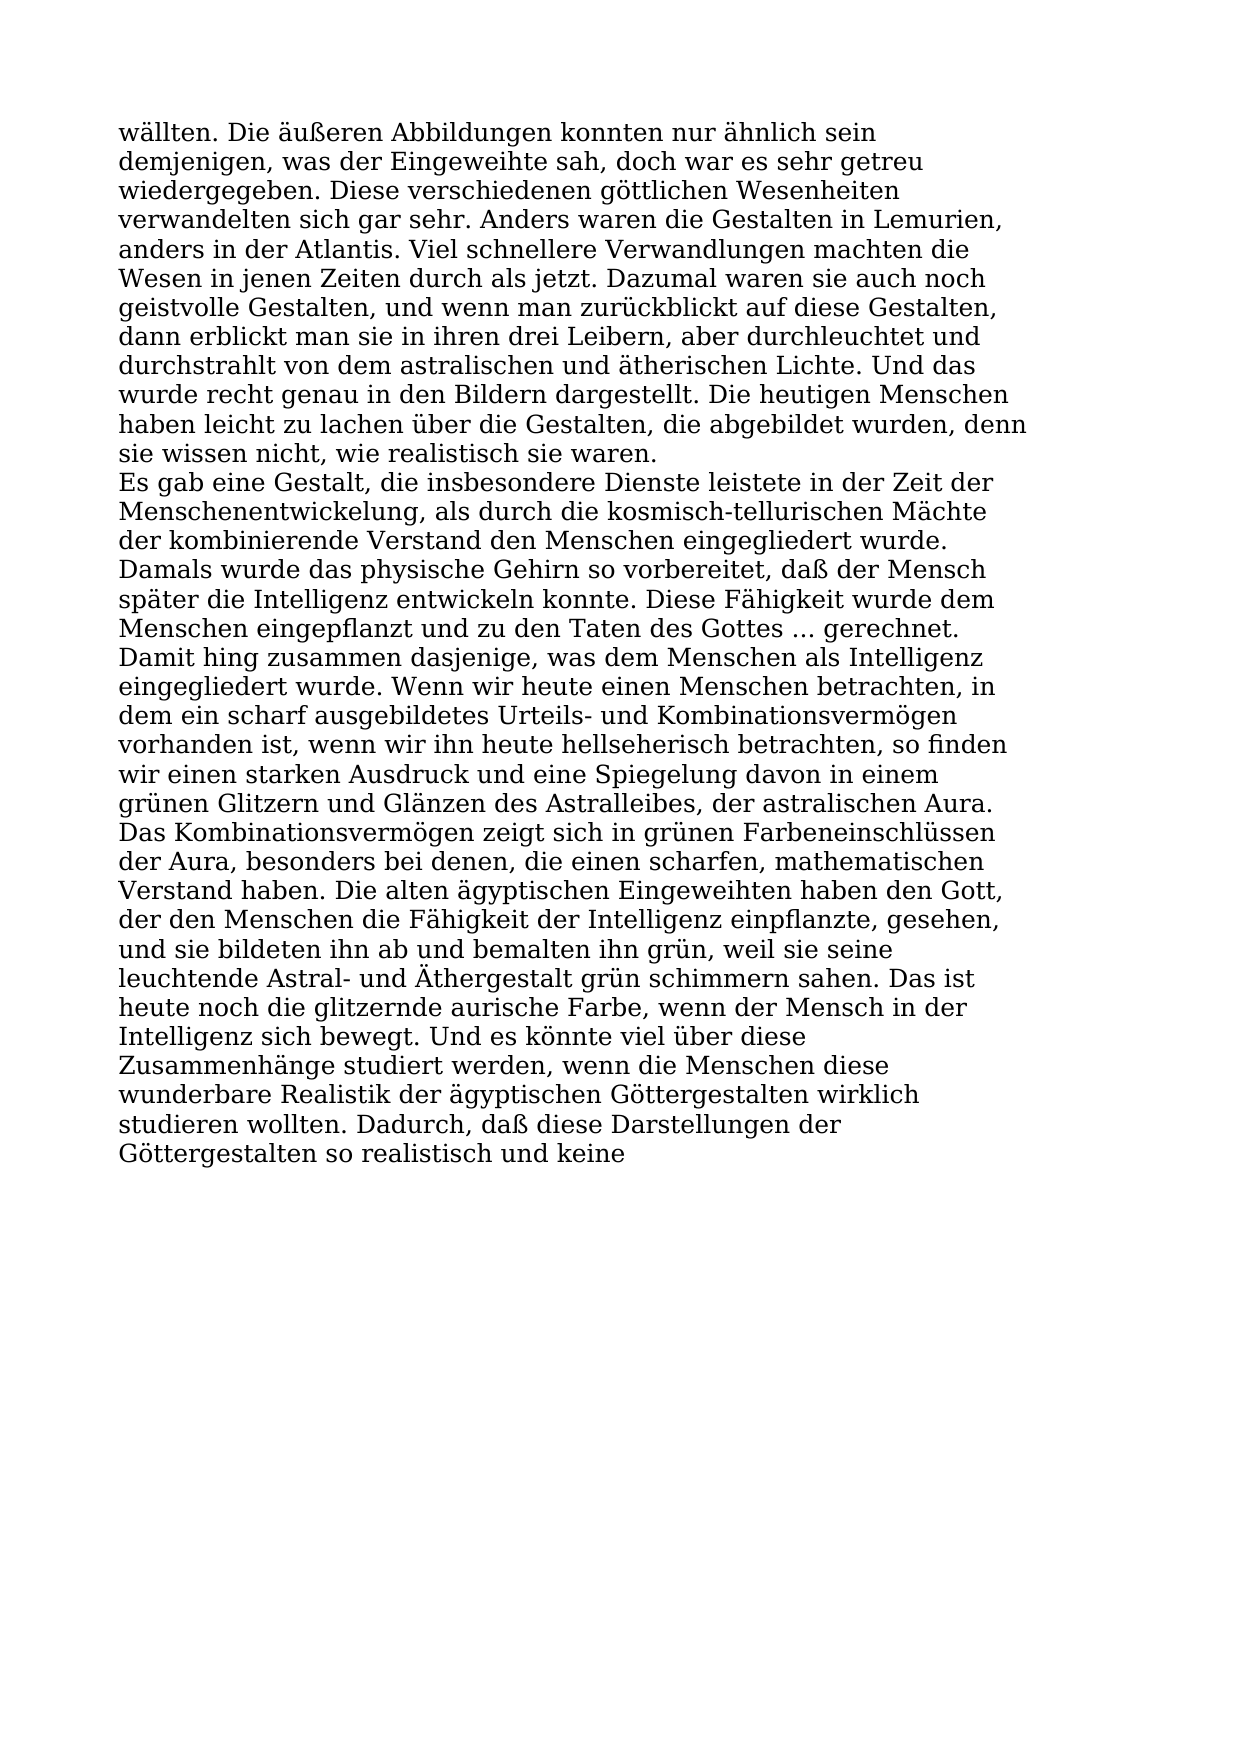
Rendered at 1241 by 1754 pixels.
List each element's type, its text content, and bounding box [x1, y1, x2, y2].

text demjenigen, was der Eingeweihte sah, doch war es sehr getreu [118, 147, 1122, 176]
text wiedergegeben. Diese verschiedenen göttlichen Wesenheiten [118, 176, 1122, 206]
text später die Intelligenz entwickeln konnte. Diese Fähigkeit wurde dem [118, 585, 1122, 614]
text Menschenentwickelung, als durch die kosmisch-tellurischen Mächte [118, 497, 1122, 526]
text sie wissen nicht, wie realistisch sie waren. [118, 439, 1122, 468]
text der kombinierende Verstand den Menschen eingegliedert wurde. [118, 526, 1122, 556]
text grünen Glitzern und Glänzen des Astralleibes, der astralischen Aura. [118, 789, 1122, 818]
text heute noch die glitzernde aurische Farbe, wenn der Mensch in der [118, 993, 1122, 1022]
text Zusammenhänge studiert werden, wenn die Menschen diese [118, 1051, 1122, 1081]
text studieren wollten. Dadurch, daß diese Darstellungen der [118, 1110, 1122, 1139]
text vorhanden ist, wenn wir ihn heute hellseherisch betrachten, so finden [118, 731, 1122, 760]
text Es gab eine Gestalt, die insbesondere Dienste leistete in der Zeit der [118, 468, 1122, 497]
text durchstrahlt von dem astralischen und ätherischen Lichte. Und das [118, 351, 1122, 381]
text leuchtende Astral- und Äthergestalt grün schimmern sahen. Das ist [118, 964, 1122, 993]
text Intelligenz sich bewegt. Und es könnte viel über diese [118, 1022, 1122, 1051]
text Göttergestalten so realistisch und keine [118, 1139, 1122, 1168]
text der Aura, besonders bei denen, die einen scharfen, mathematischen [118, 847, 1122, 876]
text wunderbare Realistik der ägyptischen Göttergestalten wirklich [118, 1081, 1122, 1110]
text und sie bildeten ihn ab und bemalten ihn grün, weil sie seine [118, 935, 1122, 964]
text Damals wurde das physische Gehirn so vorbereitet, daß der Mensch [118, 556, 1122, 585]
text wällten. Die äußeren Abbildungen konnten nur ähnlich sein [118, 118, 1122, 147]
text haben leicht zu lachen über die Gestalten, die abgebildet wurden, denn [118, 410, 1122, 439]
text Damit hing zusammen dasjenige, was dem Menschen als Intelligenz [118, 643, 1122, 672]
text geistvolle Gestalten, und wenn man zurückblickt auf diese Gestalten, [118, 293, 1122, 322]
text Menschen eingepflanzt und zu den Taten des Gottes ... gerechnet. [118, 614, 1122, 643]
text dann erblickt man sie in ihren drei Leibern, aber durchleuchtet und [118, 322, 1122, 351]
text eingegliedert wurde. Wenn wir heute einen Menschen betrachten, in [118, 672, 1122, 701]
text wir einen starken Ausdruck und eine Spiegelung davon in einem [118, 760, 1122, 789]
text dem ein scharf ausgebildetes Urteils- und Kombinationsvermögen [118, 701, 1122, 731]
text Wesen in jenen Zeiten durch als jetzt. Dazumal waren sie auch noch [118, 264, 1122, 293]
text verwandelten sich gar sehr. Anders waren die Gestalten in Lemurien, [118, 206, 1122, 235]
text der den Menschen die Fähigkeit der Intelligenz einpflanzte, gesehen, [118, 906, 1122, 935]
text anders in der Atlantis. Viel schnellere Verwandlungen machten die [118, 235, 1122, 264]
text wurde recht genau in den Bildern dargestellt. Die heutigen Menschen [118, 381, 1122, 410]
text Verstand haben. Die alten ägyptischen Eingeweihten haben den Gott, [118, 876, 1122, 906]
text Das Kombinationsvermögen zeigt sich in grünen Farbeneinschlüssen [118, 818, 1122, 847]
